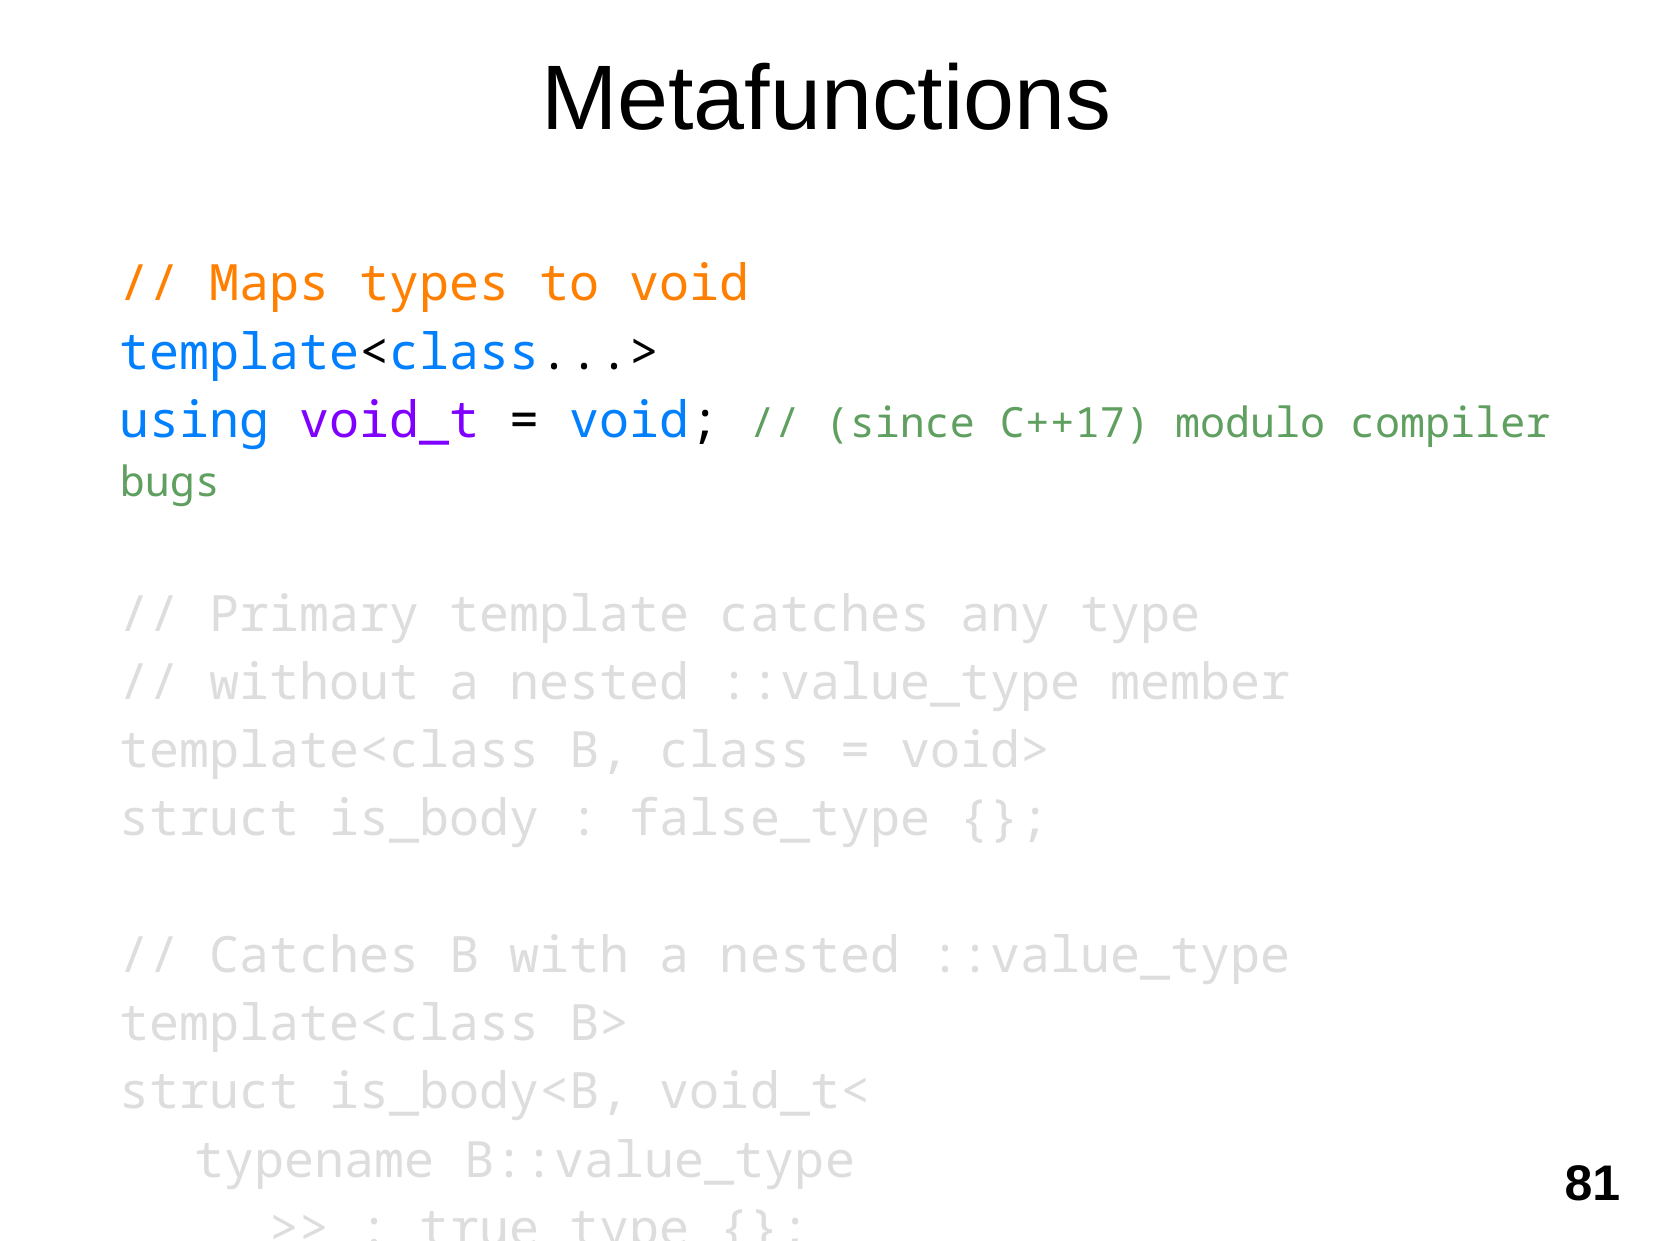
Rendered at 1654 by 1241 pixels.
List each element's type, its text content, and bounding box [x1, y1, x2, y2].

text_box // Maps types to void template<class...> using void_t = void; // (since C++17) modulo compiler bugs // Primary template catches any type // without a nested ::value_type member template<class B, class = void> struct is_body : false_type {}; // Catches B with a nested ::value_type template<class B> struct is_body<B, void_t< typename B::value_type >> : true_type {}; [104, 240, 1575, 1156]
title Metafunctions [82, 15, 1571, 181]
